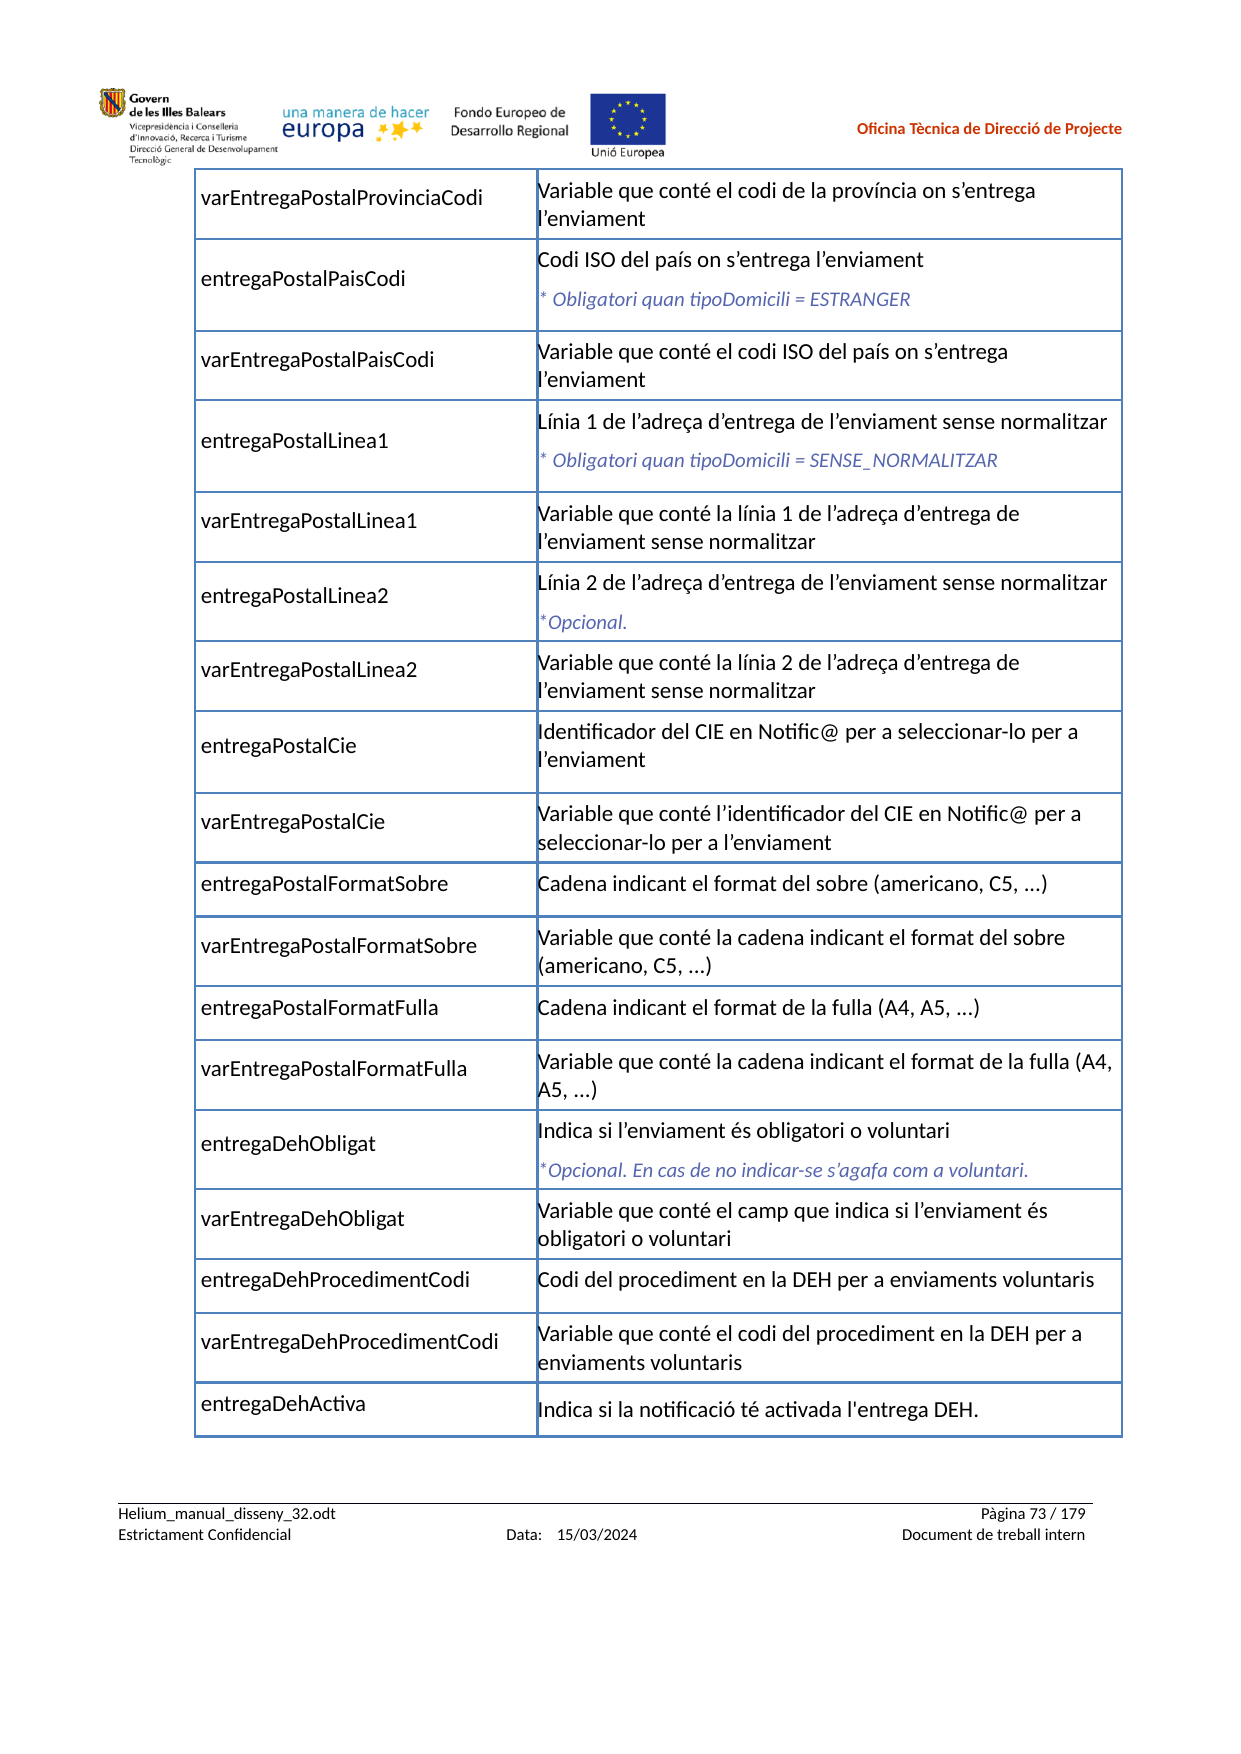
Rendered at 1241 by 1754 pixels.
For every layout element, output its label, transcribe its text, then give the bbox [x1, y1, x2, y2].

table_cell Variable que conté la cadena indicant el format de la fulla (A4, A5, ...) [539, 1041, 1121, 1109]
table_cell varEntregaPostalLinea1 [196, 493, 536, 561]
table_cell Variable que conté la línia 2 de l’adreça d’entrega de l’enviament sense normalitzar [539, 642, 1121, 710]
table_cell entregaDehActiva [196, 1384, 536, 1435]
table_cell varEntregaPostalPaisCodi [196, 332, 536, 399]
table_cell entregaDehObligat [196, 1111, 536, 1188]
table_cell varEntregaDehObligat [196, 1190, 536, 1258]
table_cell varEntregaPostalProvinciaCodi [196, 170, 536, 237]
table_cell varEntregaPostalLinea2 [196, 642, 536, 710]
table_cell Variable que conté la cadena indicant el format del sobre (americano, C5, ...) [539, 918, 1121, 985]
table_cell Indica si la notificació té activada l'entrega DEH. [539, 1384, 1121, 1435]
table_cell entregaPostalLinea2 [196, 563, 536, 640]
table_cell varEntregaPostalFormatSobre [196, 918, 536, 985]
table_cell entregaPostalFormatFulla [196, 987, 536, 1039]
table_cell Identificador del CIE en Notific@ per a seleccionar-lo per a l’enviament [539, 712, 1121, 792]
table_cell Cadena indicant el format del sobre (americano, C5, ...) [539, 864, 1121, 915]
table_cell Variable que conté el codi ISO del país on s’entrega l’enviament [539, 332, 1121, 399]
table_cell varEntregaDehProcedimentCodi [196, 1314, 536, 1381]
table_cell Línia 2 de l’adreça d’entrega de l’enviament sense normalitzar *Opcional. [539, 563, 1121, 640]
table_cell varEntregaPostalFormatFulla [196, 1041, 536, 1109]
table_cell Variable que conté el codi del procediment en la DEH per a enviaments voluntaris [539, 1314, 1121, 1381]
table_cell Variable que conté el codi de la província on s’entrega l’enviament [539, 170, 1121, 237]
table_cell entregaPostalFormatSobre [196, 864, 536, 915]
picture [99, 87, 668, 166]
table_cell Cadena indicant el format de la fulla (A4, A5, ...) [539, 987, 1121, 1039]
table_cell Variable que conté el camp que indica si l’enviament és obligatori o voluntari [539, 1190, 1121, 1258]
table_cell Variable que conté l’identificador del CIE en Notific@ per a seleccionar-lo per a l’enviament [539, 794, 1121, 861]
table_cell entregaPostalCie [196, 712, 536, 792]
table_cell entregaDehProcedimentCodi [196, 1260, 536, 1312]
table_cell Codi del procediment en la DEH per a enviaments voluntaris [539, 1260, 1121, 1312]
table_cell Línia 1 de l’adreça d’entrega de l’enviament sense normalitzar * Obligatori quan tipoDomicili = SENSE_NORMALITZAR [539, 401, 1121, 491]
table_cell Codi ISO del país on s’entrega l’enviament * Obligatori quan tipoDomicili = ESTRANGER [539, 240, 1121, 329]
table_cell entregaPostalLinea1 [196, 401, 536, 491]
table_cell varEntregaPostalCie [196, 794, 536, 861]
table_cell entregaPostalPaisCodi [196, 240, 536, 329]
table_cell Indica si l’enviament és obligatori o voluntari *Opcional. En cas de no indicar-se s’agafa com a voluntari. [539, 1111, 1121, 1188]
table_cell Variable que conté la línia 1 de l’adreça d’entrega de l’enviament sense normalitzar [539, 493, 1121, 561]
